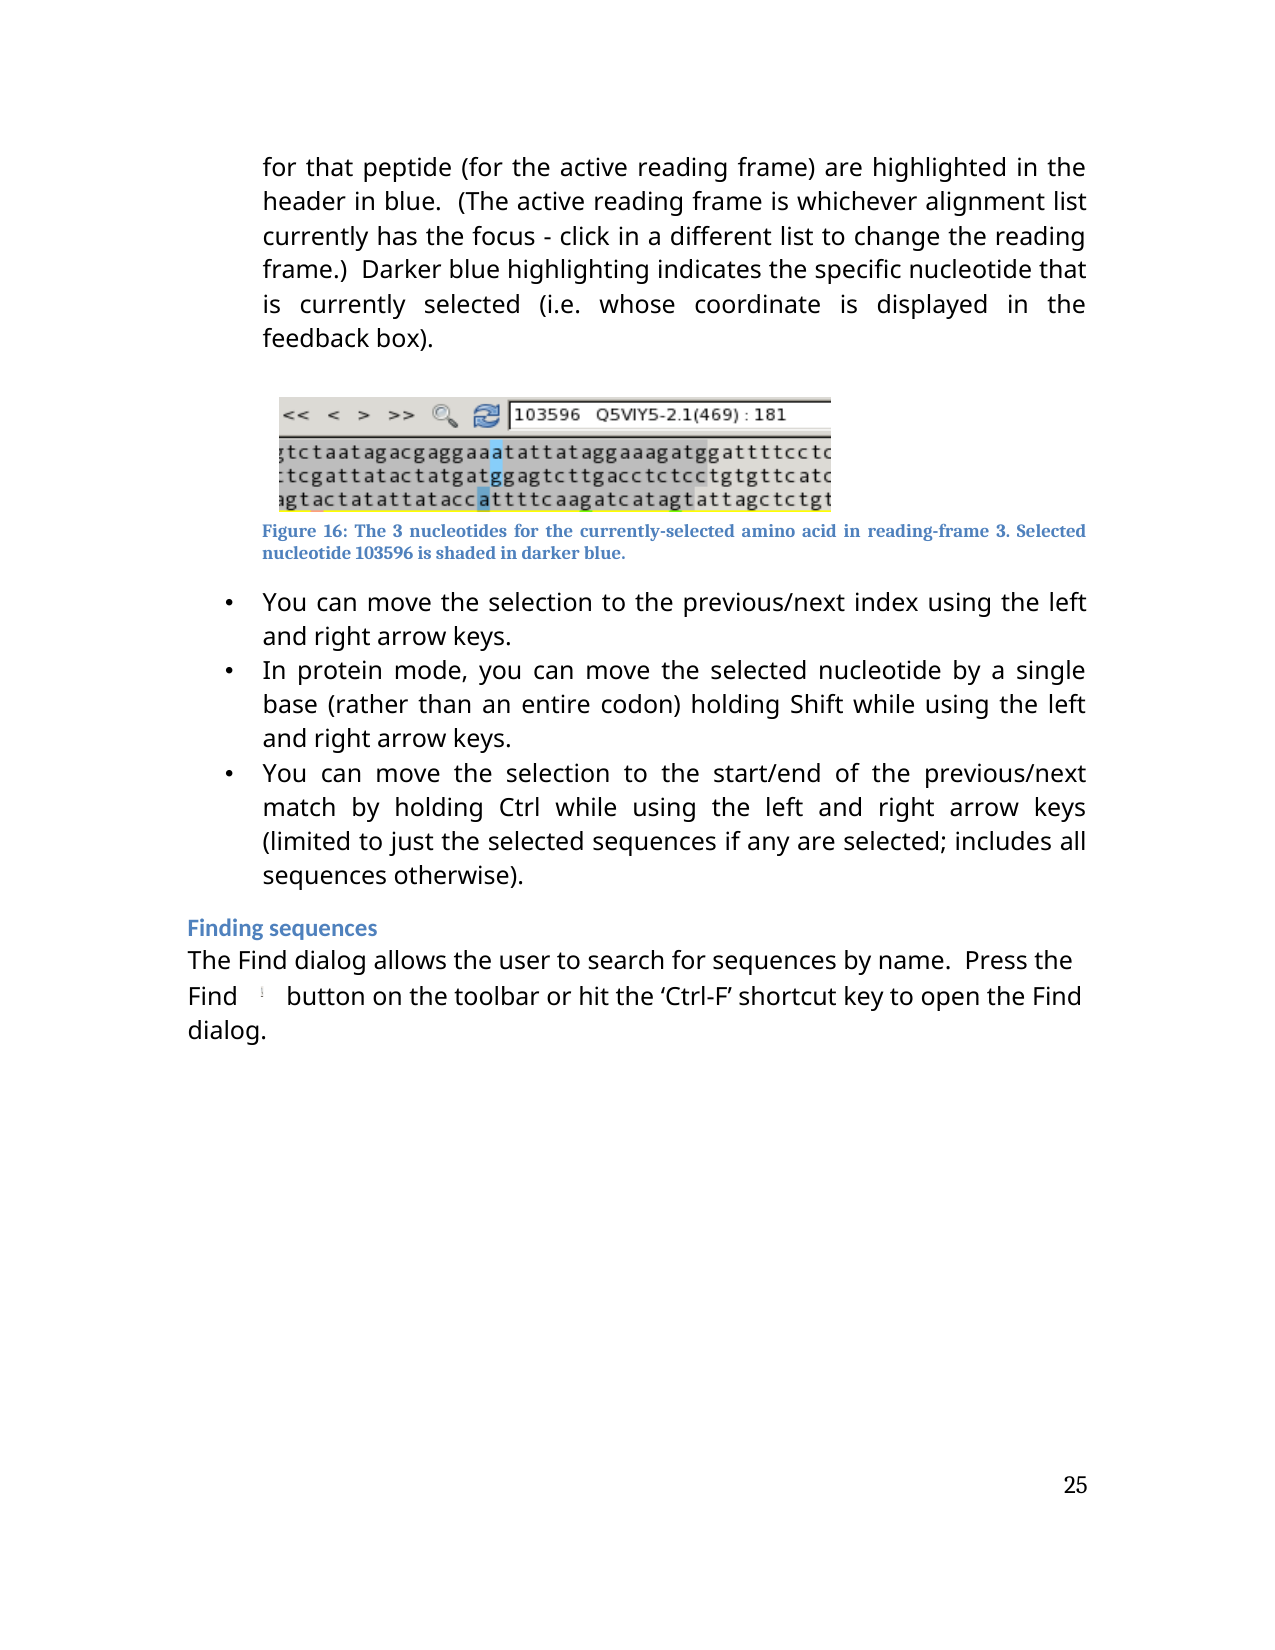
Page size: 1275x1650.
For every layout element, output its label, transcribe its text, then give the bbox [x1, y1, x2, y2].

list You can move the selection to the previous/next index using the left and right arrow keys. [225, 585, 1087, 653]
list for that peptide (for the active reading frame) are highlighted in the header in blue. (The active reading frame is whichever alignment list currently has the focus - click in a different list to change the reading frame.) Darker blue highlighting indicates the specific nucleotide that is currently selected (i.e. whose coordinate is displayed in the feedback box). [225, 150, 1087, 354]
list In protein mode, you can move the selected nucleotide by a single base (rather than an entire codon) holding Shift while using the left and right arrow keys. [225, 653, 1087, 755]
subtitle Finding sequences [187, 912, 1087, 943]
picture [260, 986, 264, 997]
list You can move the selection to the start/end of the previous/next match by holding Ctrl while using the left and right arrow keys (limited to just the selected sequences if any are selected; includes all sequences otherwise). [225, 755, 1087, 891]
text The Find dialog allows the user to search for sequences by name. Press the Find button on the toolbar or hit the ‘Ctrl-F’ shortcut key to open the Find dialog. [187, 943, 1087, 1047]
picture [279, 397, 831, 512]
text Figure 16: The 3 nucleotides for the currently-selected amino acid in reading-frame 3. Selected nucleotide 103596 is shaded in darker blue. [262, 521, 1087, 564]
